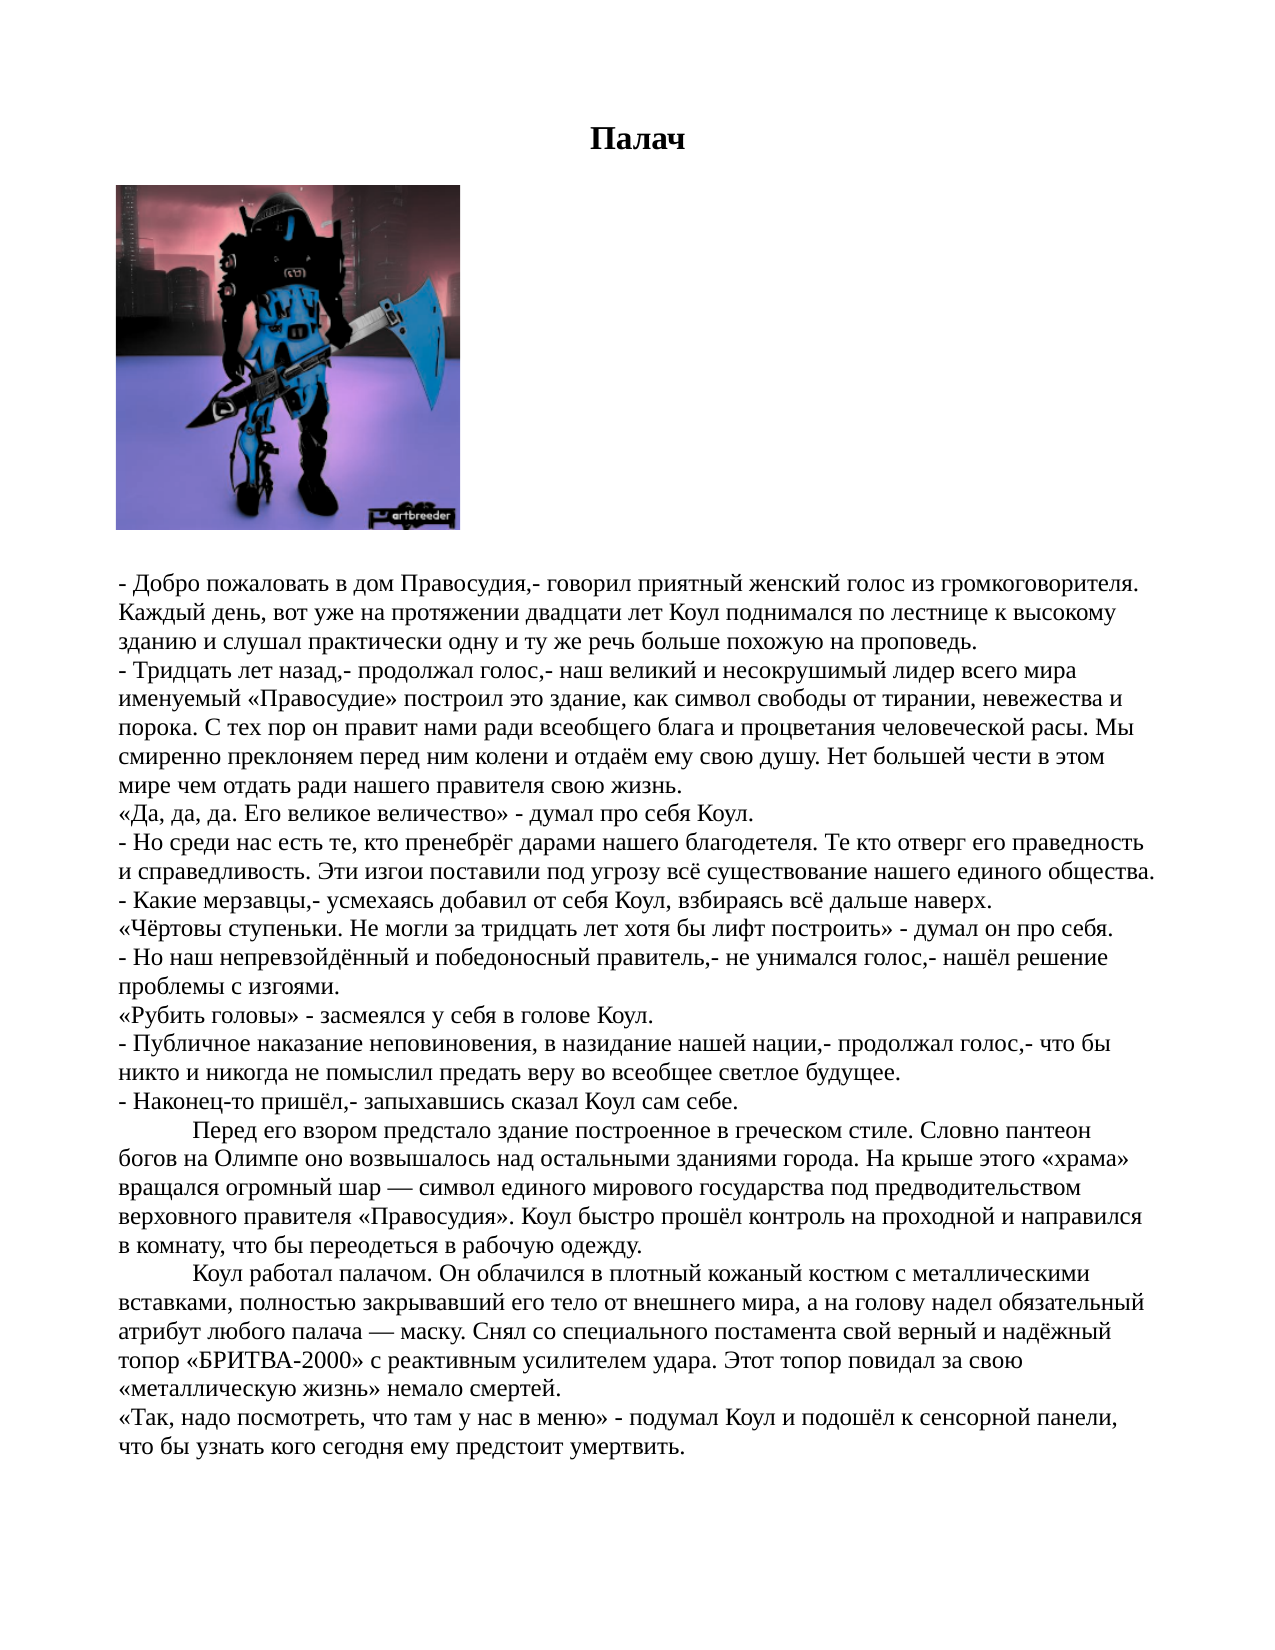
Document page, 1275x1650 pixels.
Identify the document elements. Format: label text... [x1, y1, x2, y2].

text Палач [118, 118, 1157, 156]
text - Добро пожаловать в дом Правосудия,- говорил приятный женский голос из громкоговорителя. [118, 568, 1157, 597]
text Коул работал палачом. Он облачился в плотный кожаный костюм с металлическими вставками, полностью закрывавший его тело от внешнего мира, а на голову надел обязательный атрибут любого палача — маску. Снял со специального постамента свой верный и надёжный топор «БРИТВА-2000» с реактивным усилителем удара. Этот топор повидал за свою «металлическую жизнь» немало смертей. [118, 1258, 1157, 1402]
text «Рубить головы» - засмеялся у себя в голове Коул. [118, 1000, 1157, 1028]
text «Да, да, да. Его великое величество» - думал про себя Коул. [118, 798, 1157, 827]
text «Так, надо посмотреть, что там у нас в меню» - подумал Коул и подошёл к сенсорной панели, что бы узнать кого сегодня ему предстоит умертвить. [118, 1402, 1157, 1460]
text - Тридцать лет назад,- продолжал голос,- наш великий и несокрушимый лидер всего мира именуемый «Правосудие» построил это здание, как символ свободы от тирании, невежества и порока. С тех пор он правит нами ради всеобщего блага и процветания человеческой расы. Мы смиренно преклоняем перед ним колени и отдаём ему свою душу. Нет большей чести в этом мире чем отдать ради нашего правителя свою жизнь. [118, 655, 1157, 798]
text - Публичное наказание неповиновения, в назидание нашей нации,- продолжал голос,- что бы никто и никогда не помыслил предать веру во всеобщее светлое будущее. [118, 1028, 1157, 1086]
text «Чёртовы ступеньки. Не могли за тридцать лет хотя бы лифт построить» - думал он про себя. [118, 913, 1157, 942]
text - Какие мерзавцы,- усмехаясь добавил от себя Коул, взбираясь всё дальше наверх. [118, 885, 1157, 913]
text - Наконец-то пришёл,- запыхавшись сказал Коул сам себе. [118, 1086, 1157, 1115]
text - Но среди нас есть те, кто пренебрёг дарами нашего благодетеля. Те кто отверг его праведность и справедливость. Эти изгои поставили под угрозу всё существование нашего единого общества. [118, 827, 1157, 885]
picture [115, 185, 461, 530]
text - Но наш непревзойдённый и победоносный правитель,- не унимался голос,- нашёл решение проблемы с изгоями. [118, 942, 1157, 1000]
text Перед его взором предстало здание построенное в греческом стиле. Словно пантеон богов на Олимпе оно возвышалось над остальными зданиями города. На крыше этого «храма» вращался огромный шар — символ единого мирового государства под предводительством верховного правителя «Правосудия». Коул быстро прошёл контроль на проходной и направился в комнату, что бы переодеться в рабочую одежду. [118, 1115, 1157, 1258]
text Каждый день, вот уже на протяжении двадцати лет Коул поднимался по лестнице к высокому зданию и слушал практически одну и ту же речь больше похожую на проповедь. [118, 597, 1157, 655]
